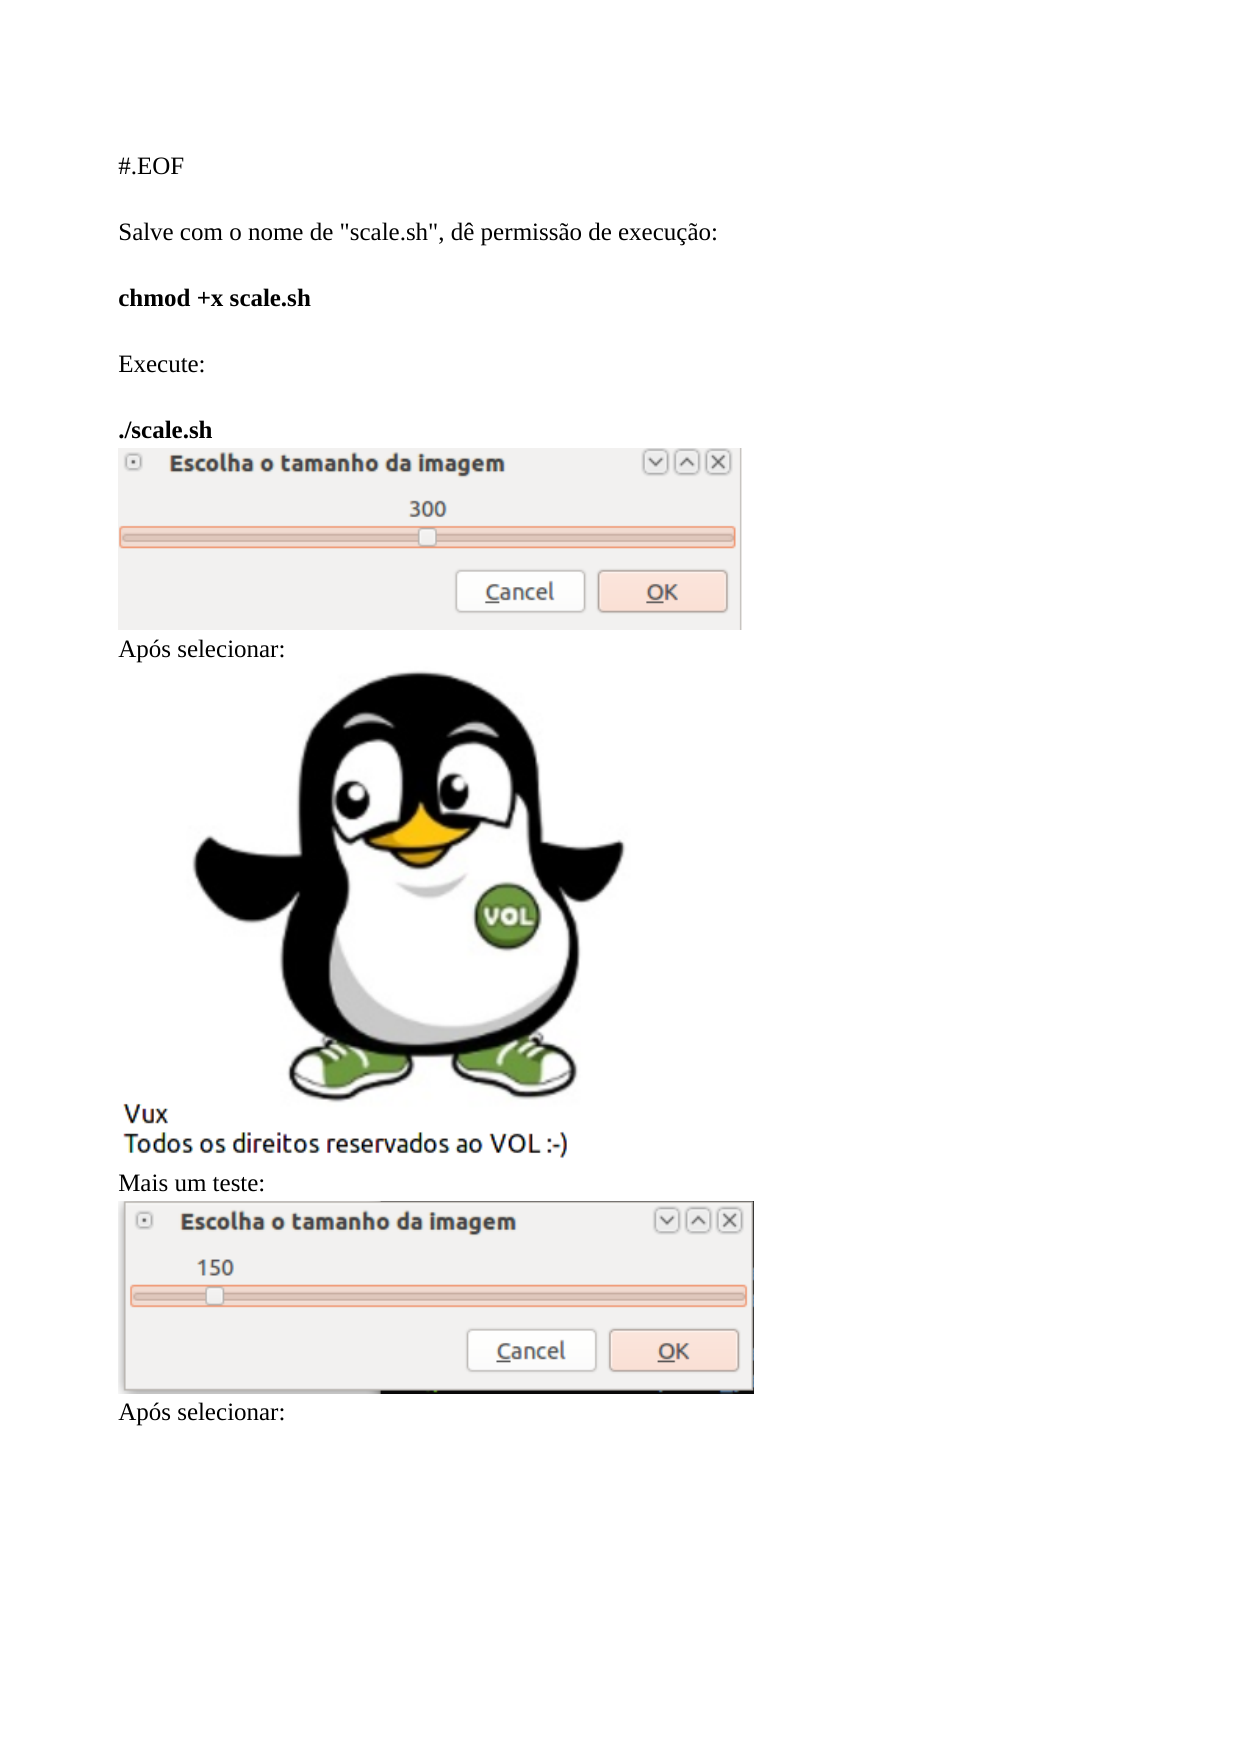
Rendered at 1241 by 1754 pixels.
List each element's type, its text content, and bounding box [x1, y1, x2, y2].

text Salve com o nome de "scale.sh", dê permissão de execução: chmod +x scale.sh Execute: ./scale.sh [118, 184, 1122, 444]
text Após selecionar: [118, 634, 1122, 663]
text Mais um teste: [118, 1168, 1122, 1197]
text #.EOF [118, 118, 1122, 180]
picture [118, 1201, 754, 1394]
picture [118, 448, 742, 630]
picture [118, 666, 631, 1164]
text Após selecionar: [118, 1397, 1122, 1426]
